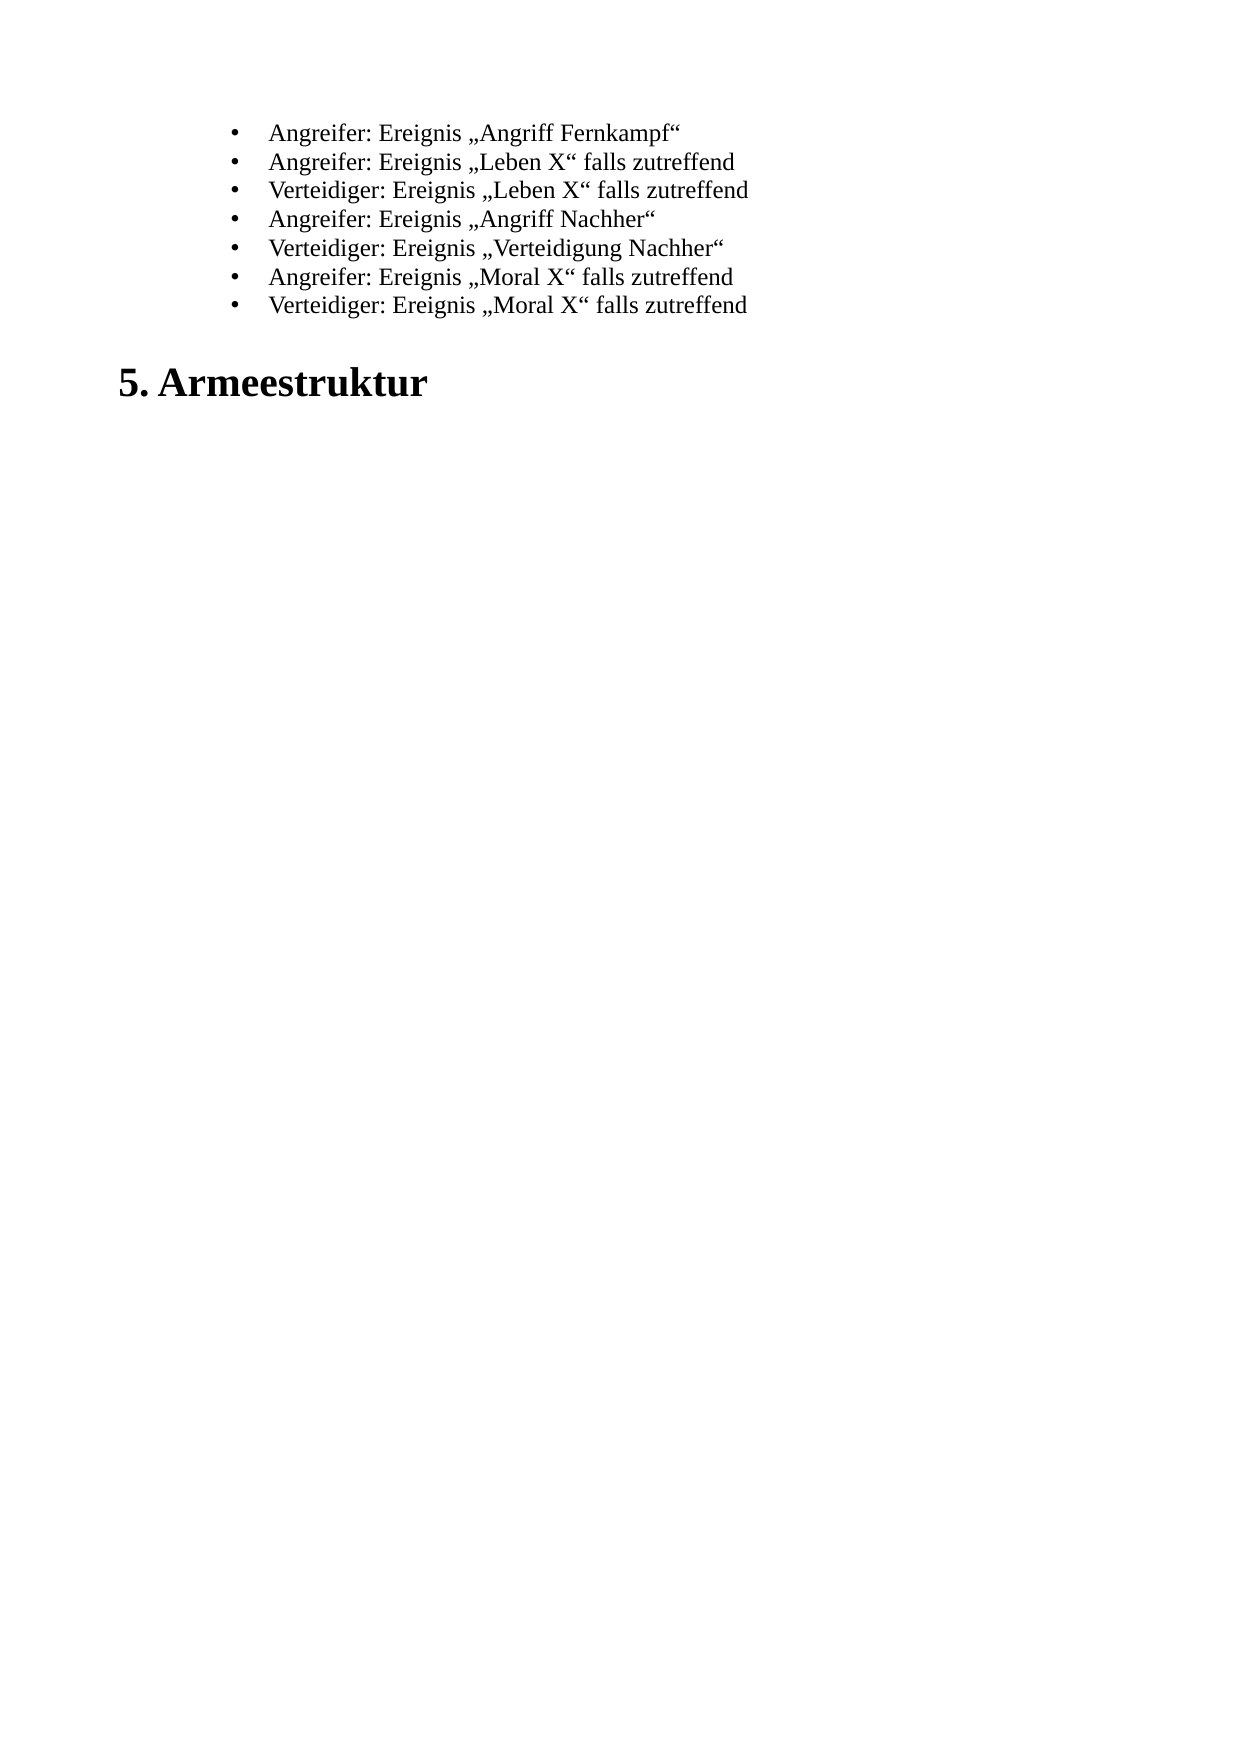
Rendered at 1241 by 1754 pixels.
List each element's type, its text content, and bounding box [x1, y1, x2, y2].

list Angreifer: Ereignis „Angriff Nachher“ [231, 204, 1122, 233]
list Angreifer: Ereignis „Angriff Fernkampf“ [231, 118, 1122, 147]
list Angreifer: Ereignis „Moral X“ falls zutreffend [231, 262, 1122, 291]
text 5. Armeestruktur [118, 358, 1122, 406]
list Angreifer: Ereignis „Leben X“ falls zutreffend [231, 147, 1122, 176]
list Verteidiger: Ereignis „Leben X“ falls zutreffend [231, 176, 1122, 204]
list Verteidiger: Ereignis „Moral X“ falls zutreffend [231, 291, 1122, 319]
list Verteidiger: Ereignis „Verteidigung Nachher“ [231, 233, 1122, 262]
